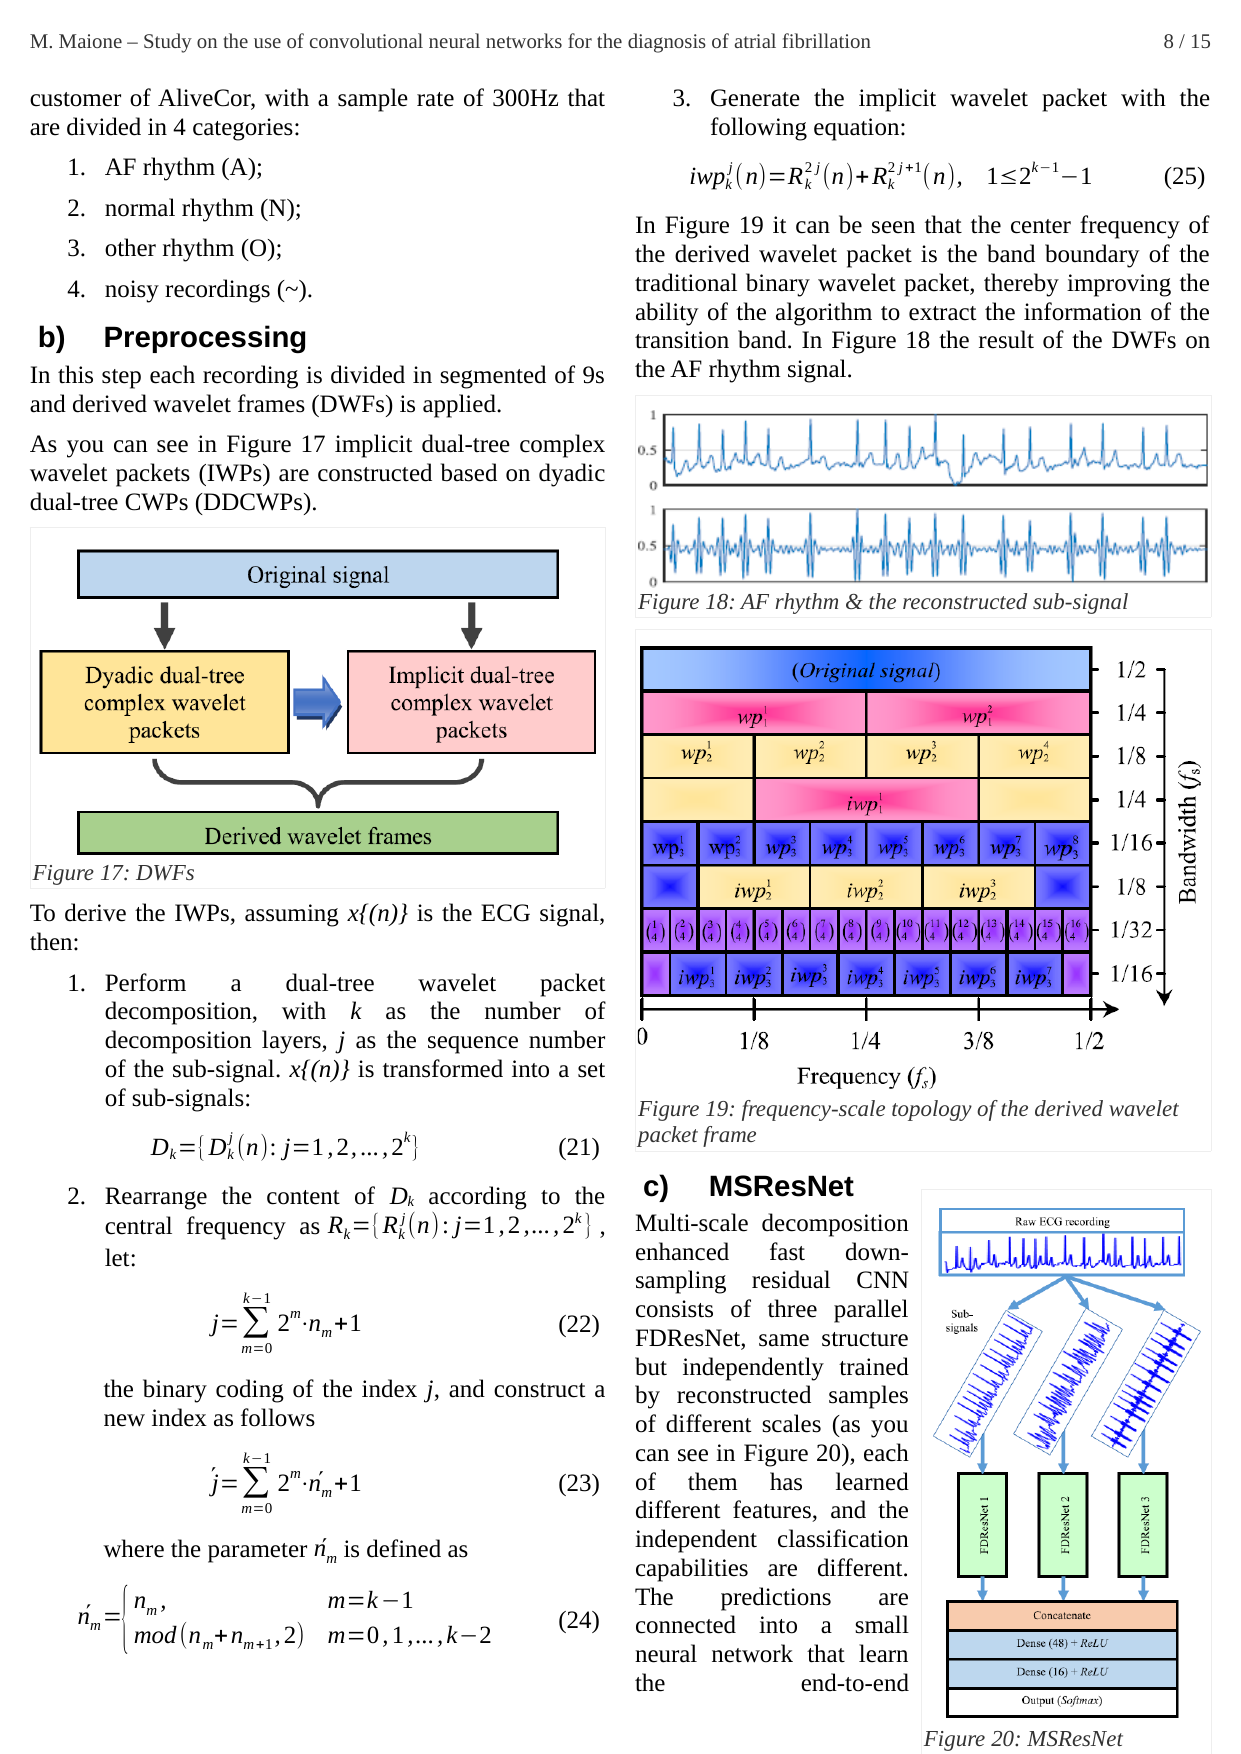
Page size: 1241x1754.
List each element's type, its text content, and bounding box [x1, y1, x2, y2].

text the binary coding of the index j, and construct a new index as follows [103, 1374, 605, 1432]
text Figure 17: DWFs [32, 859, 602, 885]
text Figure 20: MSResNet [924, 1725, 1208, 1751]
list Generate the implicit wavelet packet with the following equation: [672, 83, 1211, 141]
text As you can see in Figure 17 implicit dual-tree complex wavelet packets (IWPs) are constructed based on dyadic dual-tree CWPs (DDCWPs). [29, 429, 605, 516]
list AF rhythm (A); [67, 152, 605, 181]
table_header [30, 1284, 541, 1374]
text customer of AliveCor, with a sample rate of 300Hz that are divided in 4 categories: [29, 83, 605, 141]
list noisy recordings (~). [67, 274, 605, 303]
text [922, 1190, 1211, 1754]
picture [637, 410, 1208, 588]
table_header (22) [541, 1284, 605, 1374]
table_header [30, 1578, 541, 1673]
table_header [635, 152, 1147, 210]
list Rearrange the content of Dk according to the central frequency as, let: [67, 1181, 605, 1272]
text To derive the IWPs, assuming x{(n)} is the ECG signal, then: [29, 898, 605, 956]
list other rhythm (O); [67, 233, 605, 262]
table_header (23) [541, 1444, 605, 1534]
table_header [30, 1123, 541, 1181]
text Figure 19: frequency-scale topology of the derived wavelet packet frame [638, 1095, 1208, 1148]
list normal rhythm (N); [67, 193, 605, 222]
subtitle MSResNet [635, 1168, 1211, 1202]
text Figure 18: AF rhythm & the reconstructed sub-signal [638, 588, 1208, 614]
picture [923, 1204, 1208, 1725]
text where the parameteris defined as [103, 1534, 605, 1566]
text Multi-scale decomposition enhanced fast down-sampling residual CNN consists of three parallel FDResNet, same structure but independently trained by reconstructed samples of different scales (as you can see in Figure 20), each of them has learned different features, and the independent classification capabilities are different. The predictions are connected into a small neural network that learn the end-to-end [635, 1208, 921, 1697]
table_header (25) [1147, 152, 1211, 210]
text In Figure 19 it can be seen that the center frequency of the derived wavelet packet is the band boundary of the traditional binary wavelet packet, thereby improving the ability of the algorithm to extract the information of the transition band. In Figure 18 the result of the DWFs on the AF rhythm signal. [635, 210, 1211, 383]
table_header (24) [541, 1578, 605, 1673]
picture [32, 542, 603, 859]
picture [637, 644, 1208, 1095]
table_header (21) [541, 1123, 605, 1181]
subtitle Preprocessing [29, 320, 605, 354]
table_header [30, 1444, 541, 1534]
text In this step each recording is divided in segmented of 9s and derived wavelet frames (DWFs) is applied. [29, 360, 605, 417]
list Perform a dual-tree wavelet packet decomposition, with k as the number of decomposition layers, j as the sequence number of the sub-signal. x{(n)} is transformed into a set of sub-signals: [67, 968, 605, 1111]
